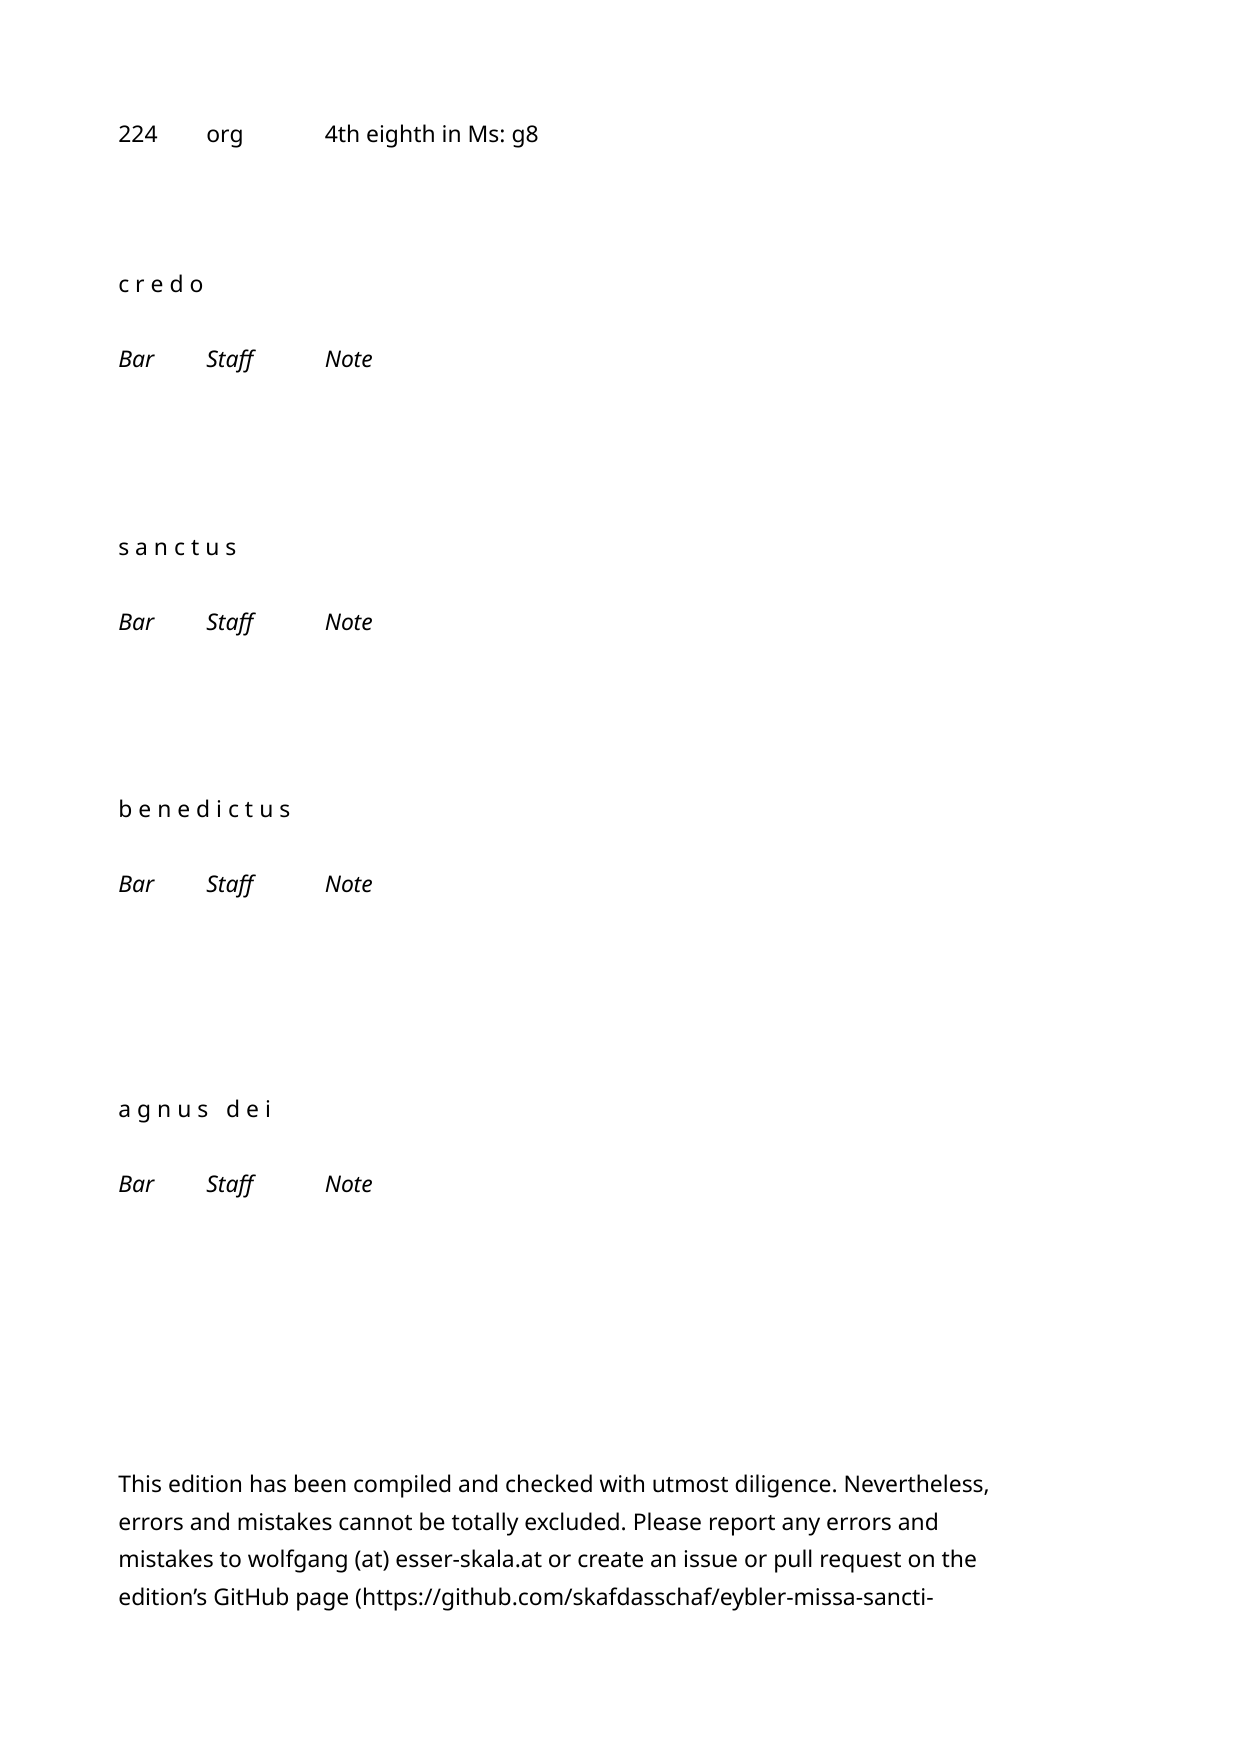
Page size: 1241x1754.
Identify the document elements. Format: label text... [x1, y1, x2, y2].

text Bar Staff Note [118, 606, 1004, 674]
text a g n u s d e i [118, 1093, 1004, 1124]
text b e n e d i c t u s [118, 793, 1004, 824]
text 224 org 4th eighth in Ms: g8 [118, 118, 1004, 187]
text c r e d o [118, 268, 1004, 299]
text Bar Staff Note [118, 868, 1004, 937]
text Bar Staff Note [118, 1168, 1004, 1312]
text Bar Staff Note [118, 343, 1004, 412]
text This edition has been compiled and checked with utmost diligence. Nevertheless, errors and mistakes cannot be totally excluded. Please report any errors and mistakes to wolfgang (at) esser-skala.at or create an issue or pull request on the edition’s GitHub page (https://github.com/skafdasschaf/eybler-missa-sancti- [118, 1468, 1004, 1612]
text s a n c t u s [118, 531, 1004, 562]
